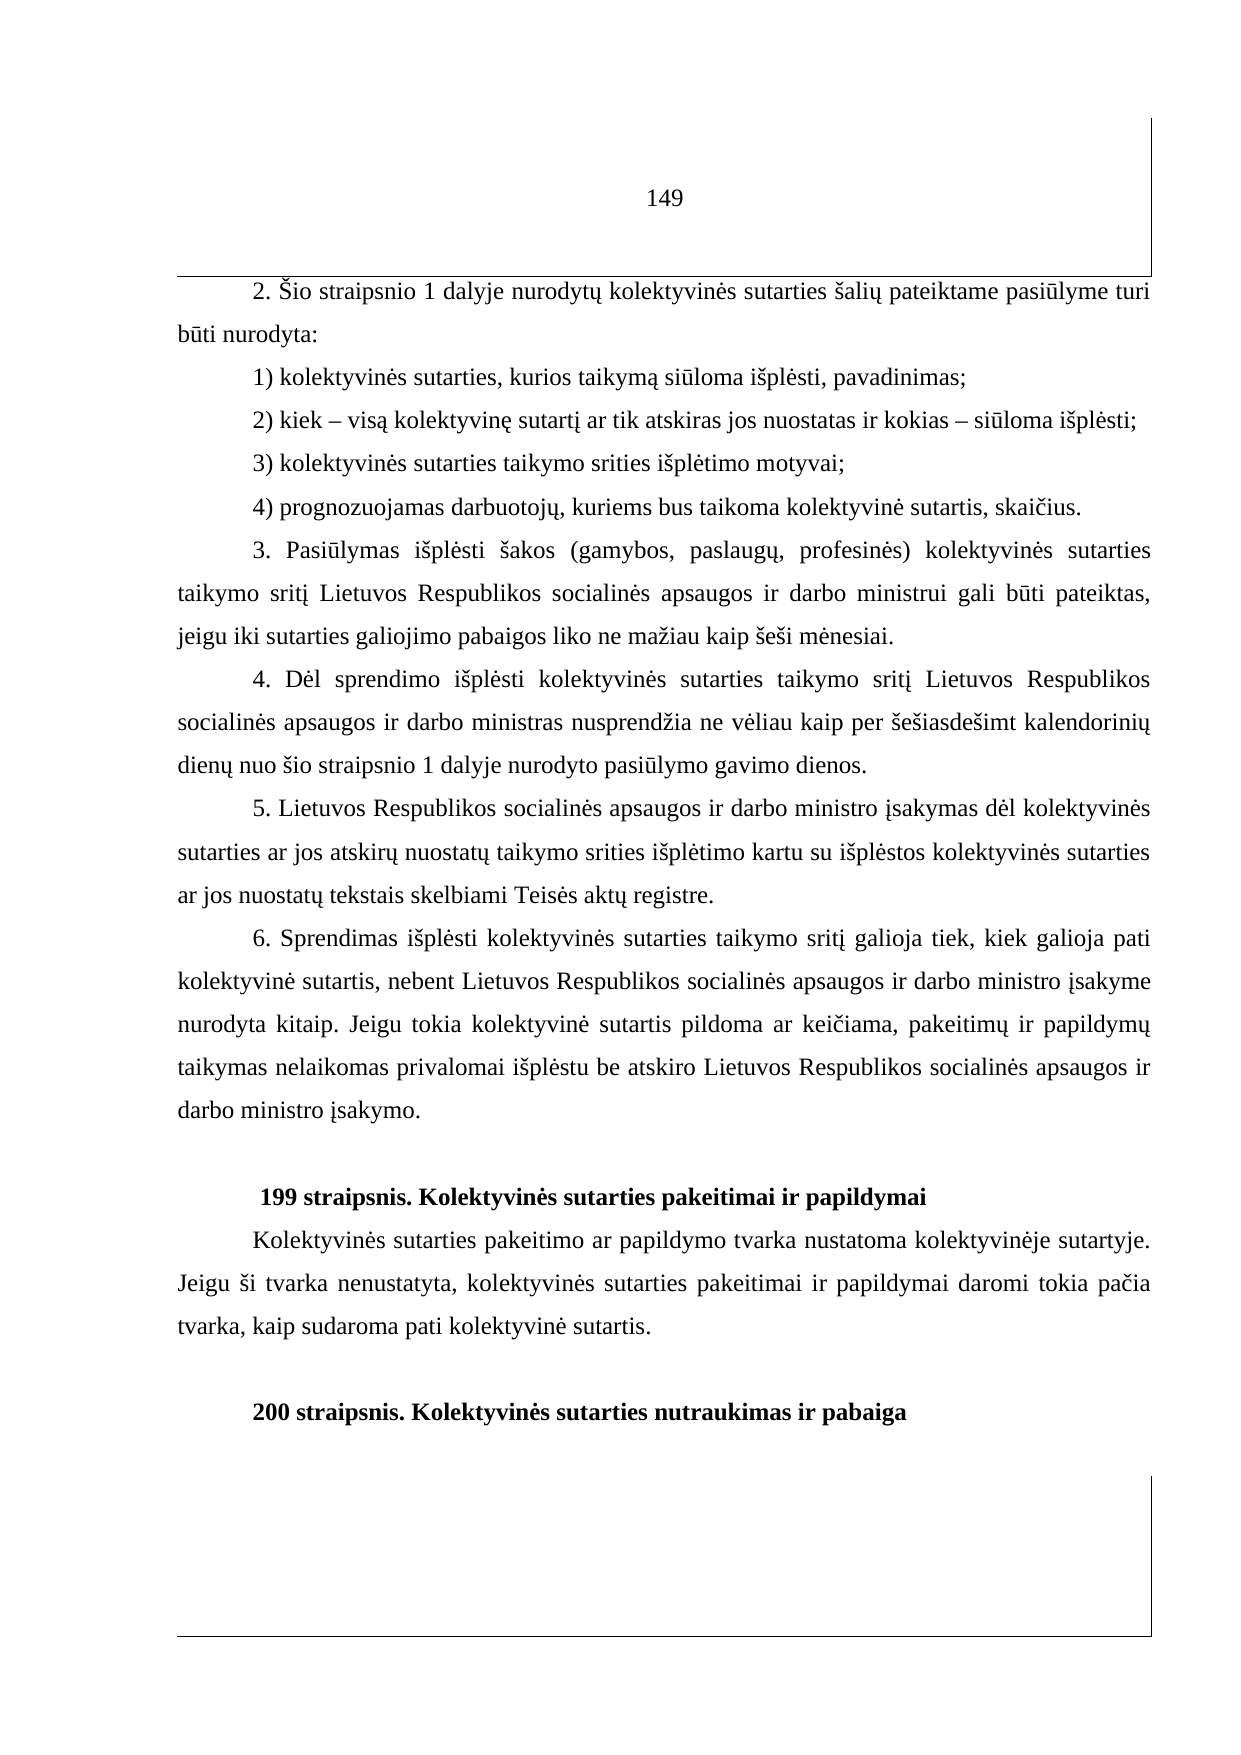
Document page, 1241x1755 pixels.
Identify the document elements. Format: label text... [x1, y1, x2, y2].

text 5. Lietuvos Respublikos socialinės apsaugos ir darbo ministro įsakymas dėl kolektyvinės sutarties ar jos atskirų nuostatų taikymo srities išplėtimo kartu su išplėstos kolektyvinės sutarties ar jos nuostatų tekstais skelbiami Teisės aktų registre. [177, 793, 1152, 908]
text 2) kiek – visą kolektyvinę sutartį ar tik atskiras jos nuostatas ir kokias – siūloma išplėsti; [177, 405, 1152, 434]
text Kolektyvinės sutarties pakeitimo ar papildymo tvarka nustatoma kolektyvinėje sutartyje. Jeigu ši tvarka nenustatyta, kolektyvinės sutarties pakeitimai ir papildymai daromi tokia pačia tvarka, kaip sudaroma pati kolektyvinė sutartis. [177, 1225, 1152, 1340]
text 3. Pasiūlymas išplėsti šakos (gamybos, paslaugų, profesinės) kolektyvinės sutarties taikymo sritį Lietuvos Respublikos socialinės apsaugos ir darbo ministrui gali būti pateiktas, jeigu iki sutarties galiojimo pabaigos liko ne mažiau kaip šeši mėnesiai. [177, 535, 1152, 650]
text 4) prognozuojamas darbuotojų, kuriems bus taikoma kolektyvinė sutartis, skaičius. [177, 492, 1152, 520]
text 200 straipsnis. Kolektyvinės sutarties nutraukimas ir pabaiga [177, 1397, 1152, 1426]
text 4. Dėl sprendimo išplėsti kolektyvinės sutarties taikymo sritį Lietuvos Respublikos socialinės apsaugos ir darbo ministras nusprendžia ne vėliau kaip per šešiasdešimt kalendorinių dienų nuo šio straipsnio 1 dalyje nurodyto pasiūlymo gavimo dienos. [177, 664, 1152, 779]
text 2. Šio straipsnio 1 dalyje nurodytų kolektyvinės sutarties šalių pateiktame pasiūlyme turi būti nurodyta: [177, 276, 1152, 348]
text 1) kolektyvinės sutarties, kurios taikymą siūloma išplėsti, pavadinimas; [177, 362, 1152, 391]
text 6. Sprendimas išplėsti kolektyvinės sutarties taikymo sritį galioja tiek, kiek galioja pati kolektyvinė sutartis, nebent Lietuvos Respublikos socialinės apsaugos ir darbo ministro įsakyme nurodyta kitaip. Jeigu tokia kolektyvinė sutartis pildoma ar keičiama, pakeitimų ir papildymų taikymas nelaikomas privalomai išplėstu be atskiro Lietuvos Respublikos socialinės apsaugos ir darbo ministro įsakymo. [177, 923, 1152, 1124]
text 3) kolektyvinės sutarties taikymo srities išplėtimo motyvai; [177, 448, 1152, 477]
text 199 straipsnis. Kolektyvinės sutarties pakeitimai ir papildymai [177, 1182, 1152, 1210]
